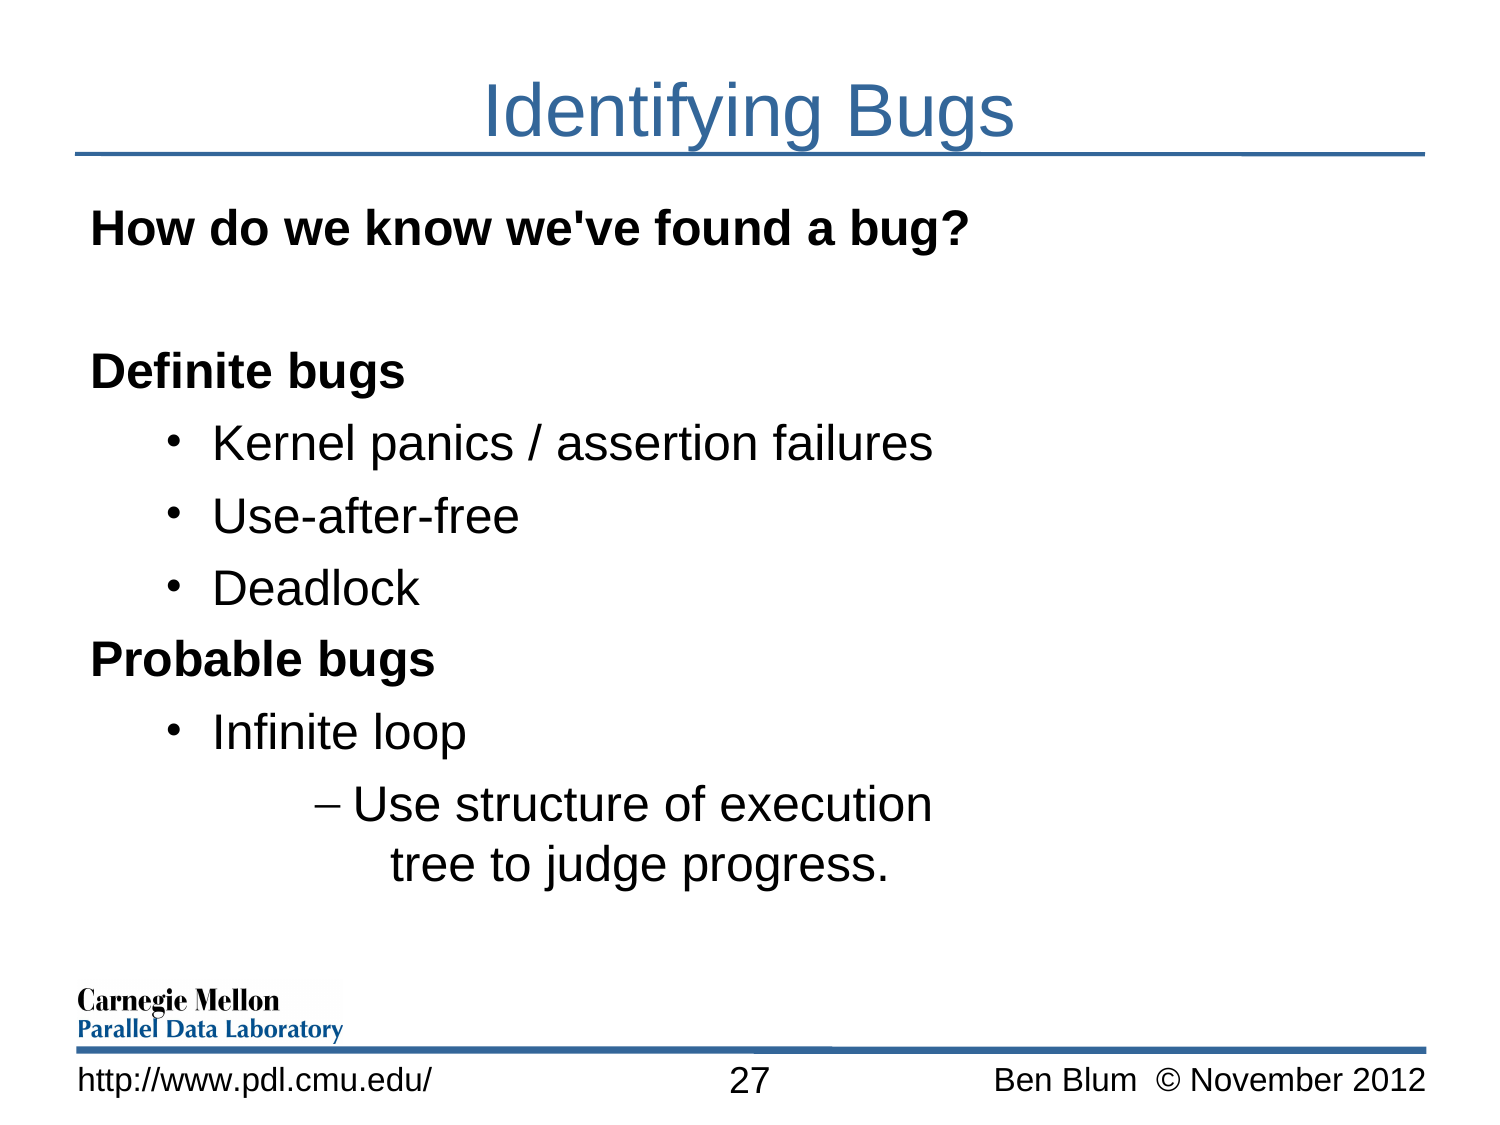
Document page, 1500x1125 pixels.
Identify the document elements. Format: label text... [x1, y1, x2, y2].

list How do we know we've found a bug? Definite bugs Kernel panics / assertion failures Use-after-free Deadlock Probable bugs Infinite loop Use structure of execution tree to judge progress. [75, 187, 1426, 900]
title Identifying Bugs [112, 50, 1388, 163]
picture [77, 979, 343, 1044]
